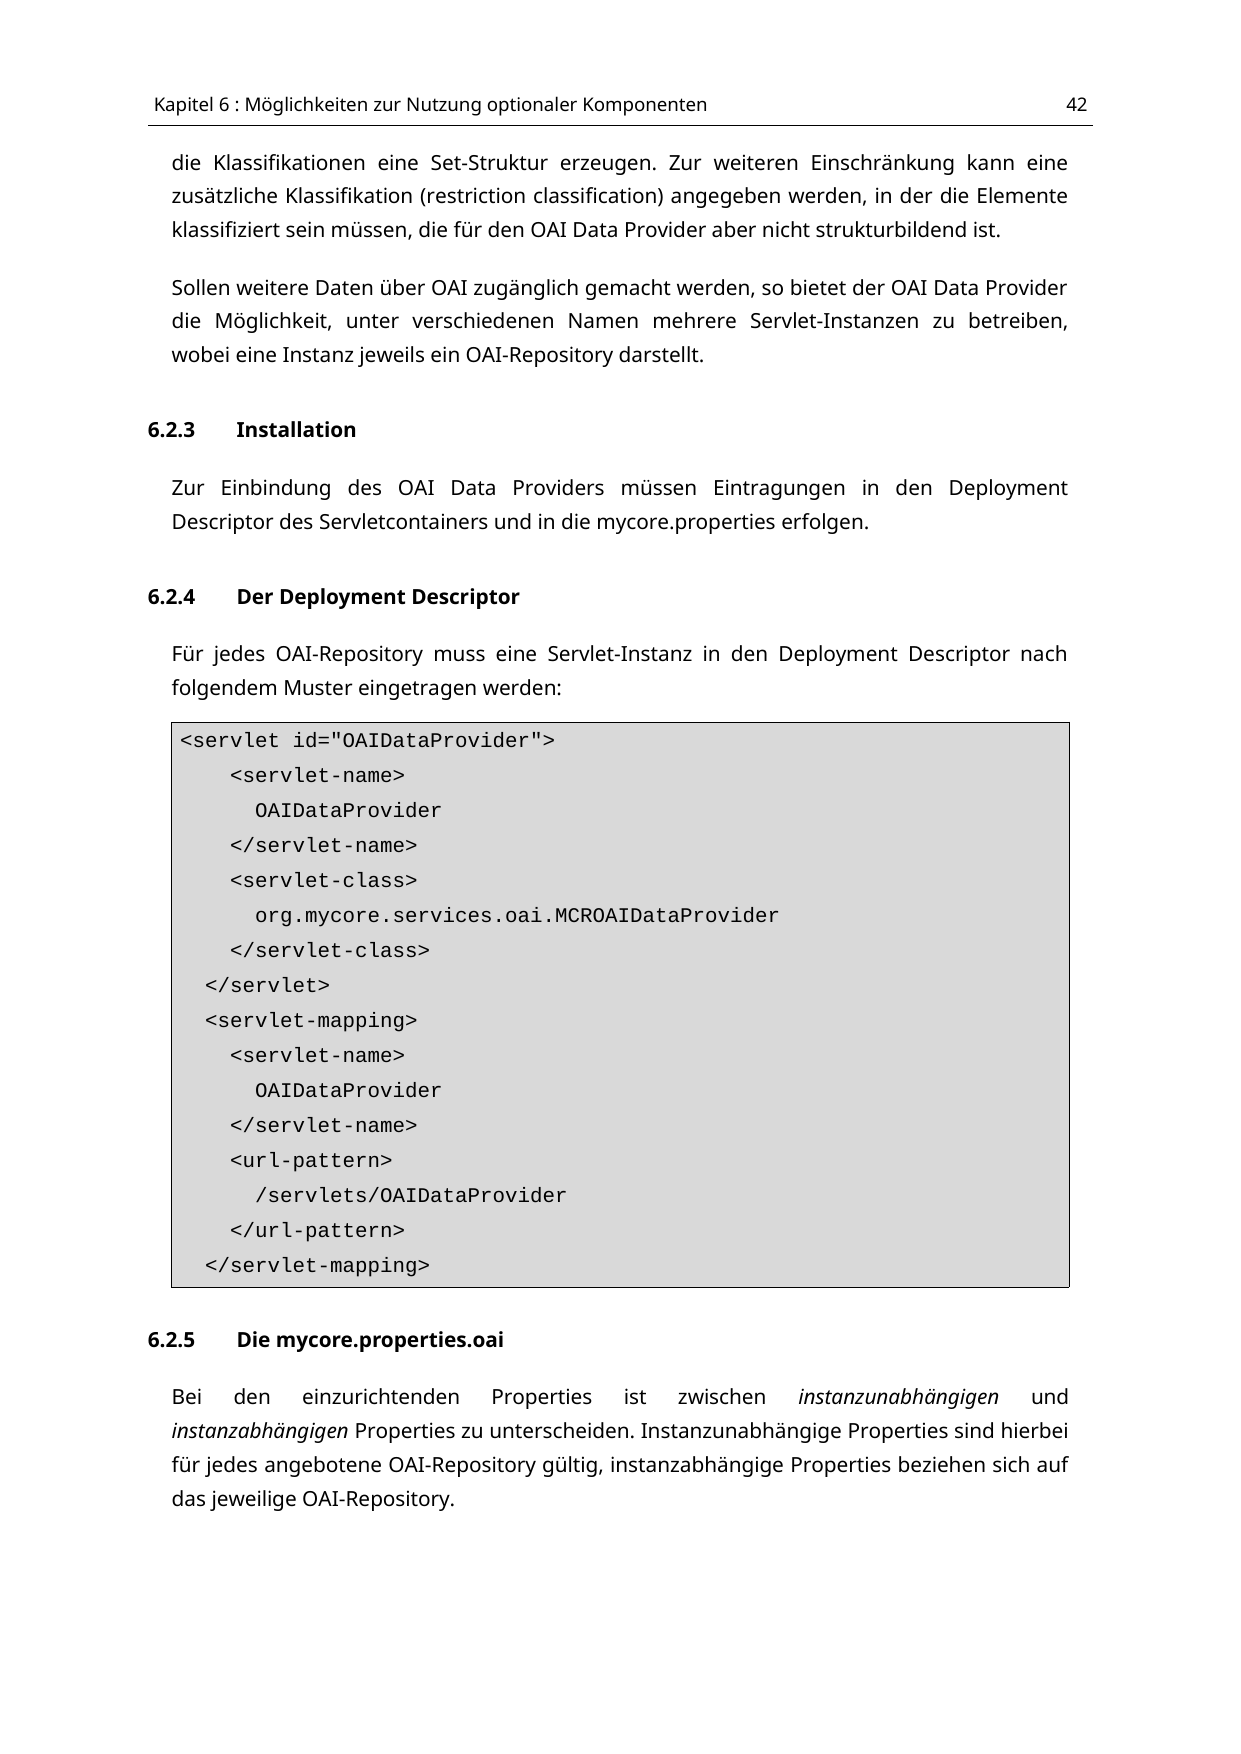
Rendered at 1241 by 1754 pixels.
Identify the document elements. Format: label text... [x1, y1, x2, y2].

text <servlet-class> [172, 862, 1069, 893]
text OAIDataProvider [172, 792, 1069, 823]
text </url-pattern> [172, 1212, 1069, 1243]
text /servlets/OAIDataProvider [172, 1177, 1069, 1208]
text <servlet-name> [172, 1037, 1069, 1068]
text </servlet> [172, 967, 1069, 998]
text die Klassifikationen eine Set-Struktur erzeugen. Zur weiteren Einschränkung kann eine zusätzliche Klassifikation (restriction classification) angegeben werden, in der die Elemente klassifiziert sein müssen, die für den OAI Data Provider aber nicht strukturbildend ist. [171, 148, 1069, 243]
subtitle Die mycore.properties.oai [148, 1325, 1092, 1353]
text </servlet-name> [172, 1107, 1069, 1138]
text OAIDataProvider [172, 1072, 1069, 1103]
text </servlet-mapping> [172, 1247, 1069, 1287]
text <url-pattern> [172, 1142, 1069, 1173]
text Zur Einbindung des OAI Data Providers müssen Eintragungen in den Deployment Descriptor des Servletcontainers und in die mycore.properties erfolgen. [171, 473, 1069, 535]
subtitle Der Deployment Descriptor [148, 582, 1092, 610]
text org.mycore.services.oai.MCROAIDataProvider [172, 897, 1069, 928]
text Bei den einzurichtenden Properties ist zwischen instanzunabhängigen und instanzabhängigen Properties zu unterscheiden. Instanzunabhängige Properties sind hierbei für jedes angebotene OAI-Repository gültig, instanzabhängige Properties beziehen sich auf das jeweilige OAI-Repository. [171, 1382, 1069, 1512]
text <servlet-mapping> [172, 1002, 1069, 1033]
subtitle Installation [148, 416, 1092, 444]
text <servlet id="OAIDataProvider"> [172, 723, 1069, 753]
text </servlet-class> [172, 932, 1069, 963]
text <servlet-name> [172, 757, 1069, 788]
text Sollen weitere Daten über OAI zugänglich gemacht werden, so bietet der OAI Data Provider die Möglichkeit, unter verschiedenen Namen mehrere Servlet-Instanzen zu betreiben, wobei eine Instanz jeweils ein OAI-Repository darstellt. [171, 273, 1069, 369]
text </servlet-name> [172, 827, 1069, 858]
text Für jedes OAI-Repository muss eine Servlet-Instanz in den Deployment Descriptor nach folgendem Muster eingetragen werden: [171, 639, 1069, 701]
